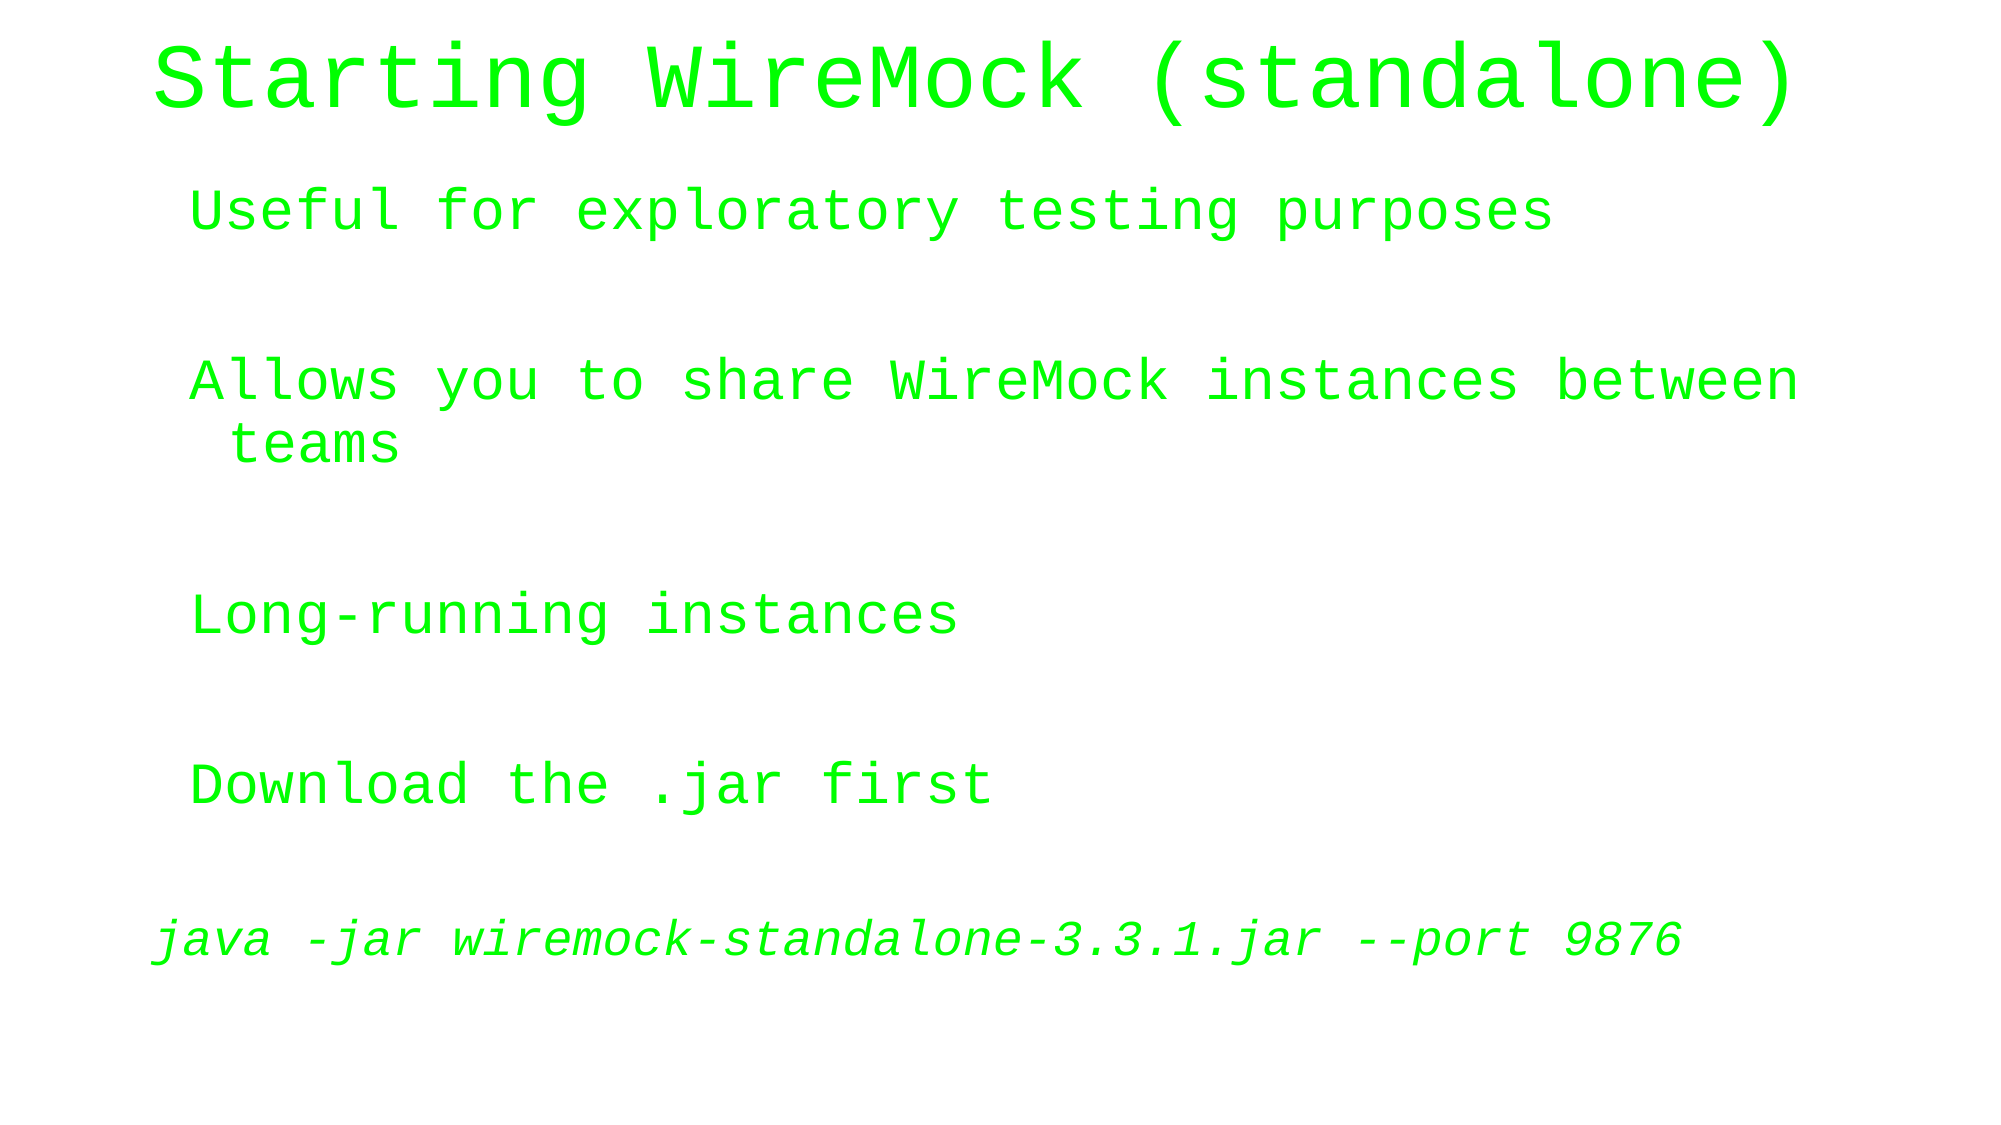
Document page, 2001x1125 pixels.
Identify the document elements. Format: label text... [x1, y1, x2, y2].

title Starting WireMock (standalone) [137, 0, 1863, 156]
list Useful for exploratory testing purposes Allows you to share WireMock instances between teams Long-running instances Download the .jar first java -jar wiremock-standalone-3.3.1.jar --port 9876 [137, 171, 1966, 1089]
